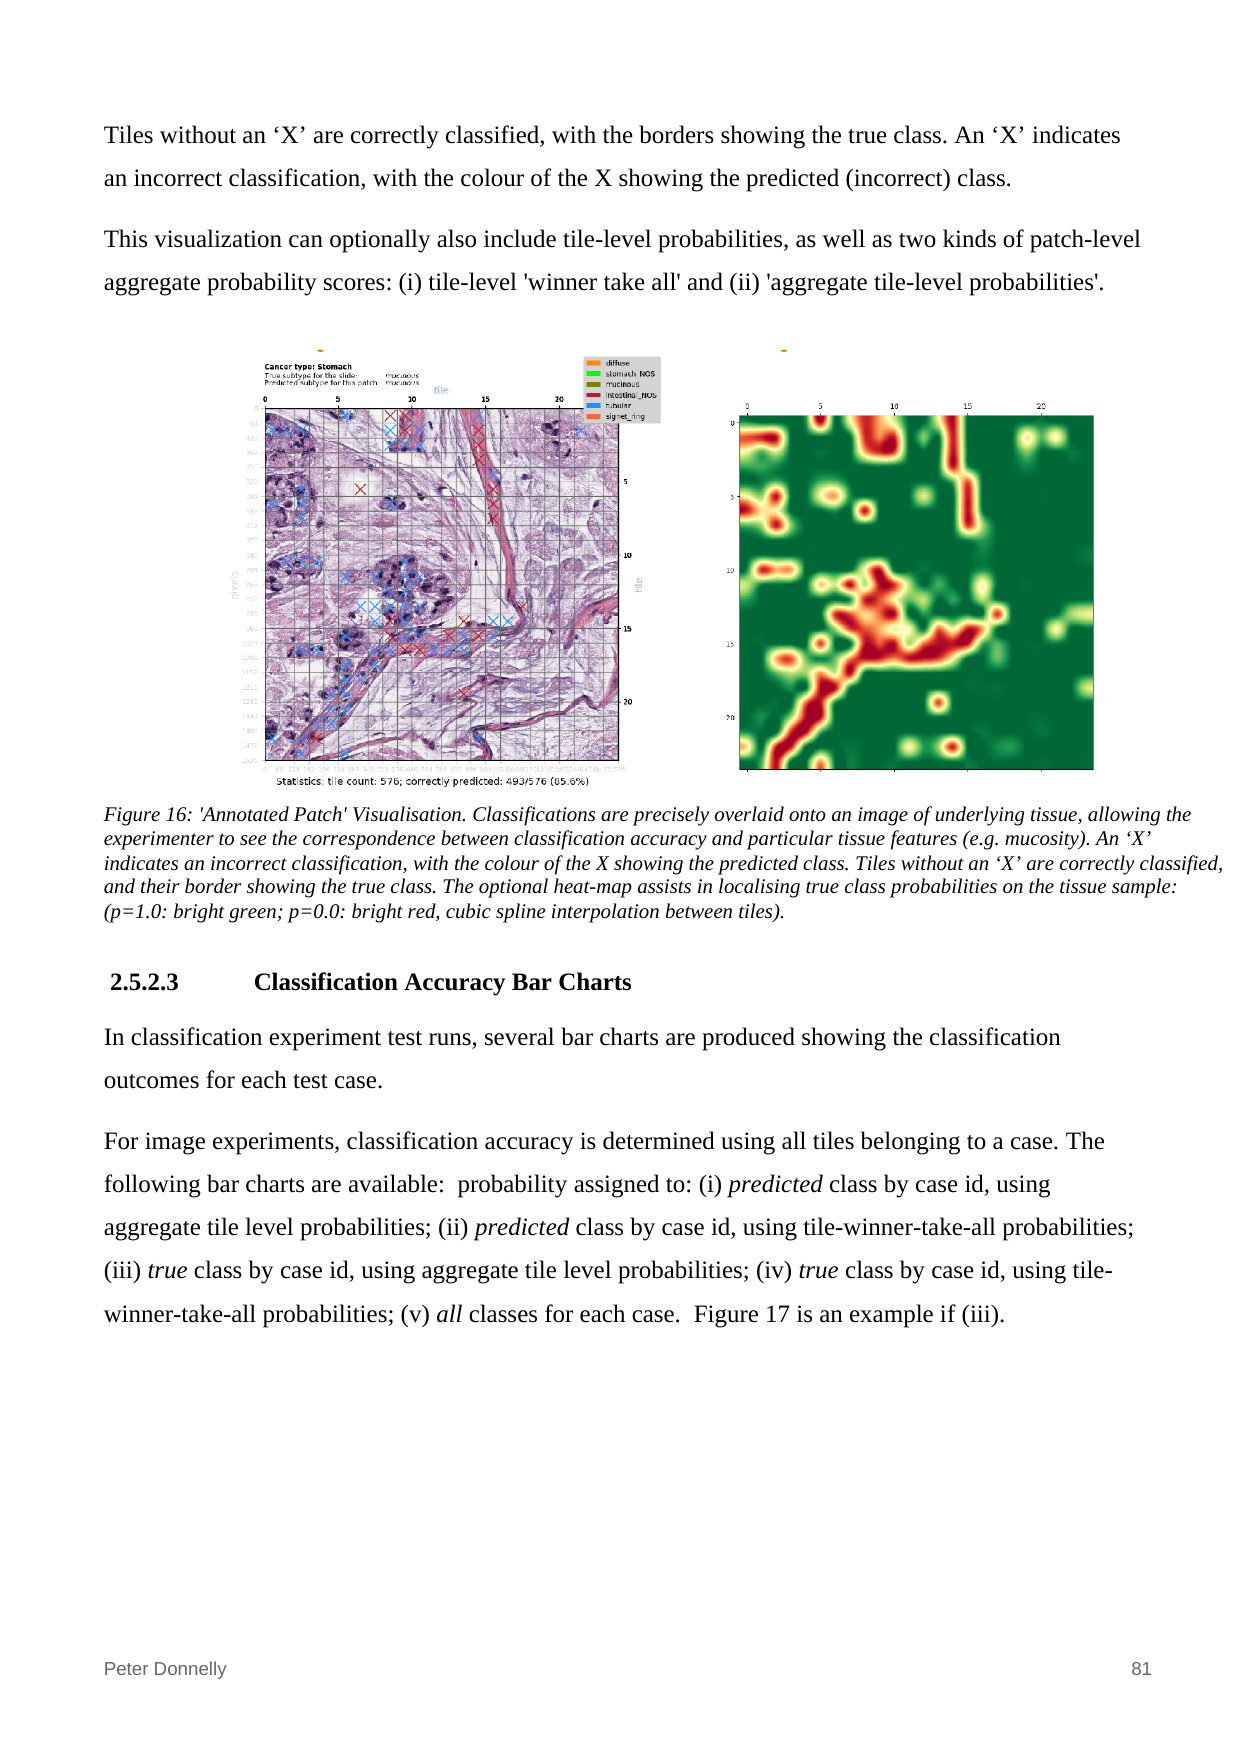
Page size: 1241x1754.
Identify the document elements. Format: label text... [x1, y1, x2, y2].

text Figure 16: 'Annotated Patch' Visualisation. Classifications are precisely overlaid onto an image of underlying tissue, allowing the experimenter to see the correspondence between classification accuracy and particular tissue features (e.g. mucosity). An ‘X’ indicates an incorrect classification, with the colour of the X showing the predicted class. Tiles without an ‘X’ are correctly classified, and their border showing the true class. The optional heat-map assists in localising true class probabilities on the tissue sample: (p=1.0: bright green; p=0.0: bright red, cubic spline interpolation between tiles). [103, 363, 1229, 923]
text In classification experiment test runs, several bar charts are produced showing the classification outcomes for each test case. [103, 1022, 1146, 1094]
text Tiles without an ‘X’ are correctly classified, with the borders showing the true class. An ‘X’ indicates an incorrect classification, with the colour of the X showing the predicted (incorrect) class. [103, 120, 1146, 192]
subtitle Classification Accuracy Bar Charts [103, 923, 1146, 996]
subtitle [103, 348, 1229, 363]
text This visualization can optionally also include tile-level probabilities, as well as two kinds of patch-level aggregate probability scores: (i) tile-level 'winner take all' and (ii) 'aggregate tile-level probabilities'. [103, 224, 1146, 296]
text For image experiments, classification accuracy is determined using all tiles belonging to a case. The following bar charts are available: probability assigned to: (i) predicted class by case id, using aggregate tile level probabilities; (ii) predicted class by case id, using tile-winner-take-all probabilities; (iii) true class by case id, using aggregate tile level probabilities; (iv) true class by case id, using tile-winner-take-all probabilities; (v) all classes for each case. Figure 17 is an example if (iii). [103, 1126, 1146, 1327]
picture [222, 350, 1111, 803]
